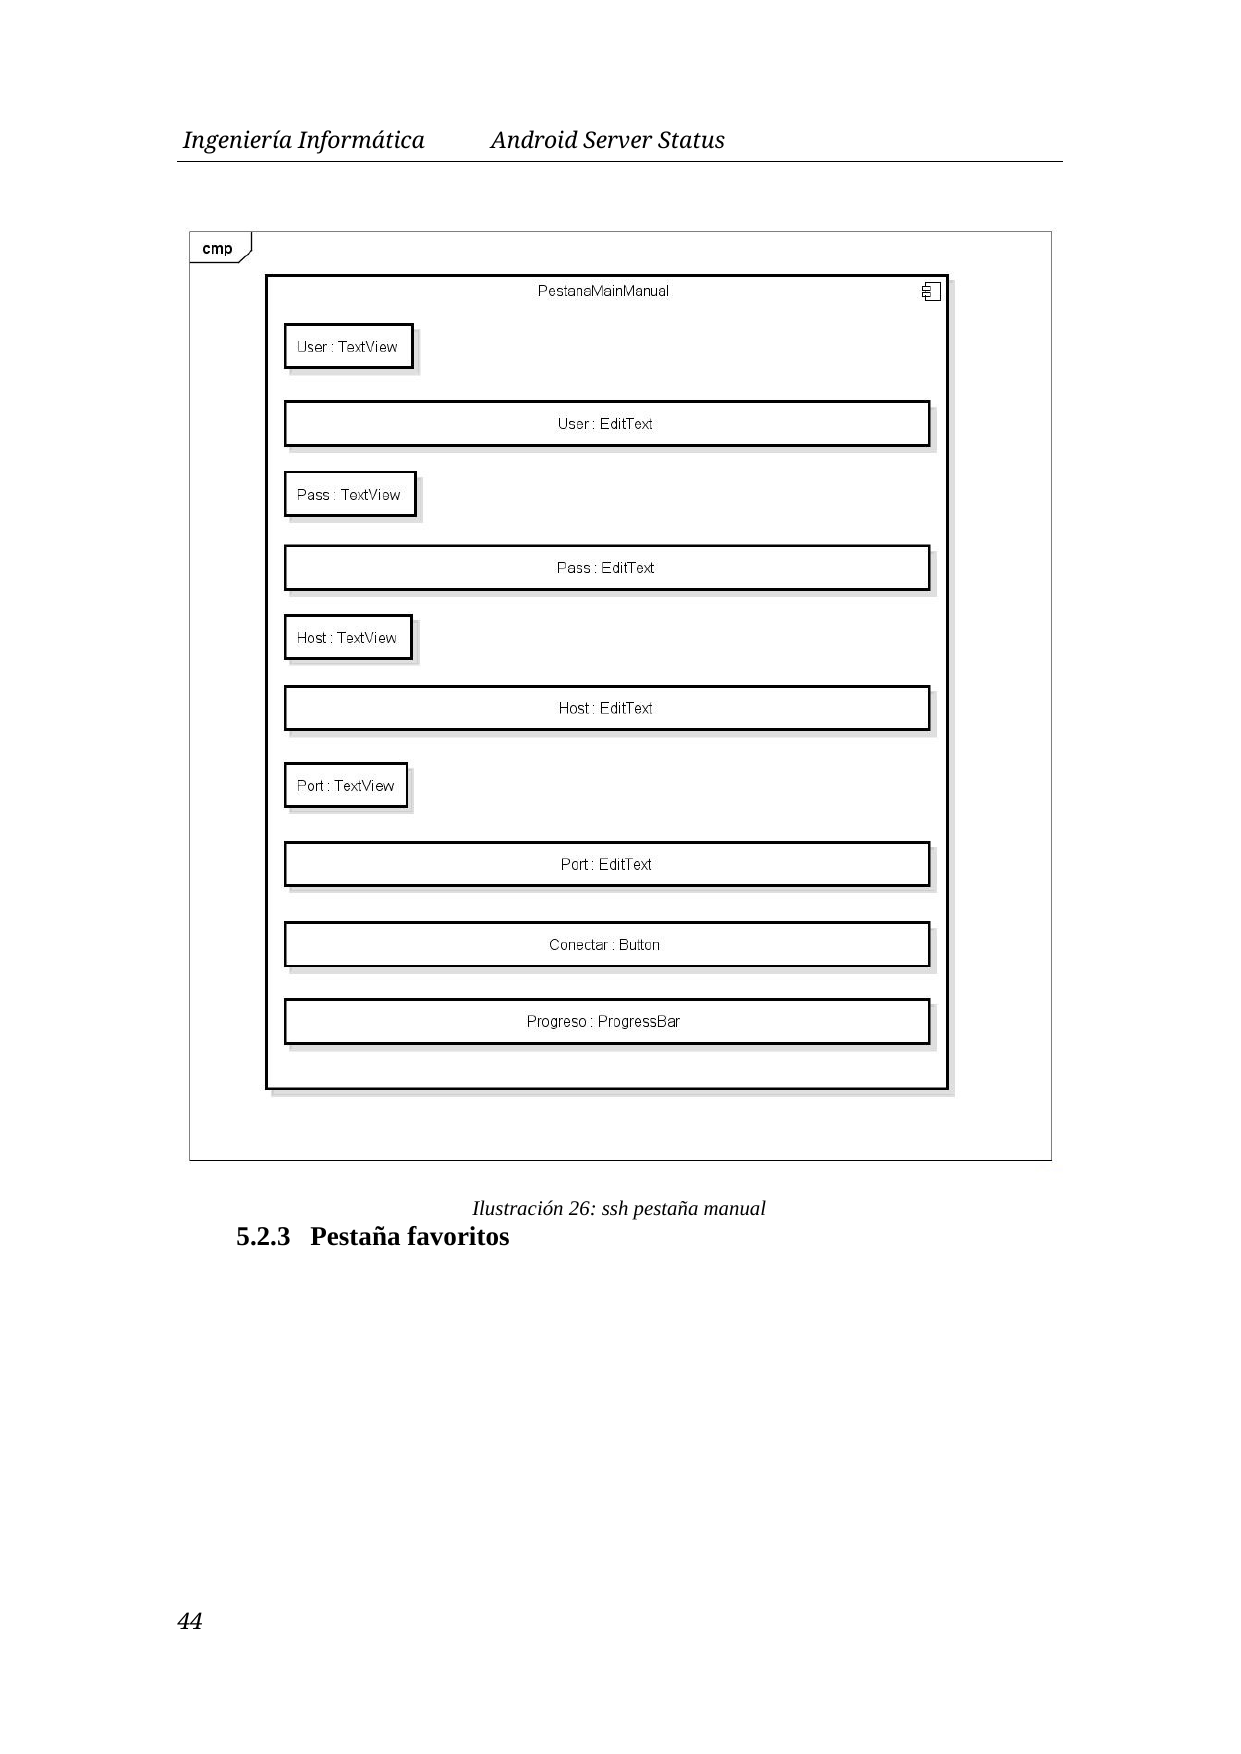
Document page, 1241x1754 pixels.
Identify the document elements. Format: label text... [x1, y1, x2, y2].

picture [177, 219, 1064, 1196]
subtitle Pestaña favoritos [236, 1219, 1004, 1251]
text Ilustración 26: ssh pestaña manual [177, 1196, 1063, 1219]
